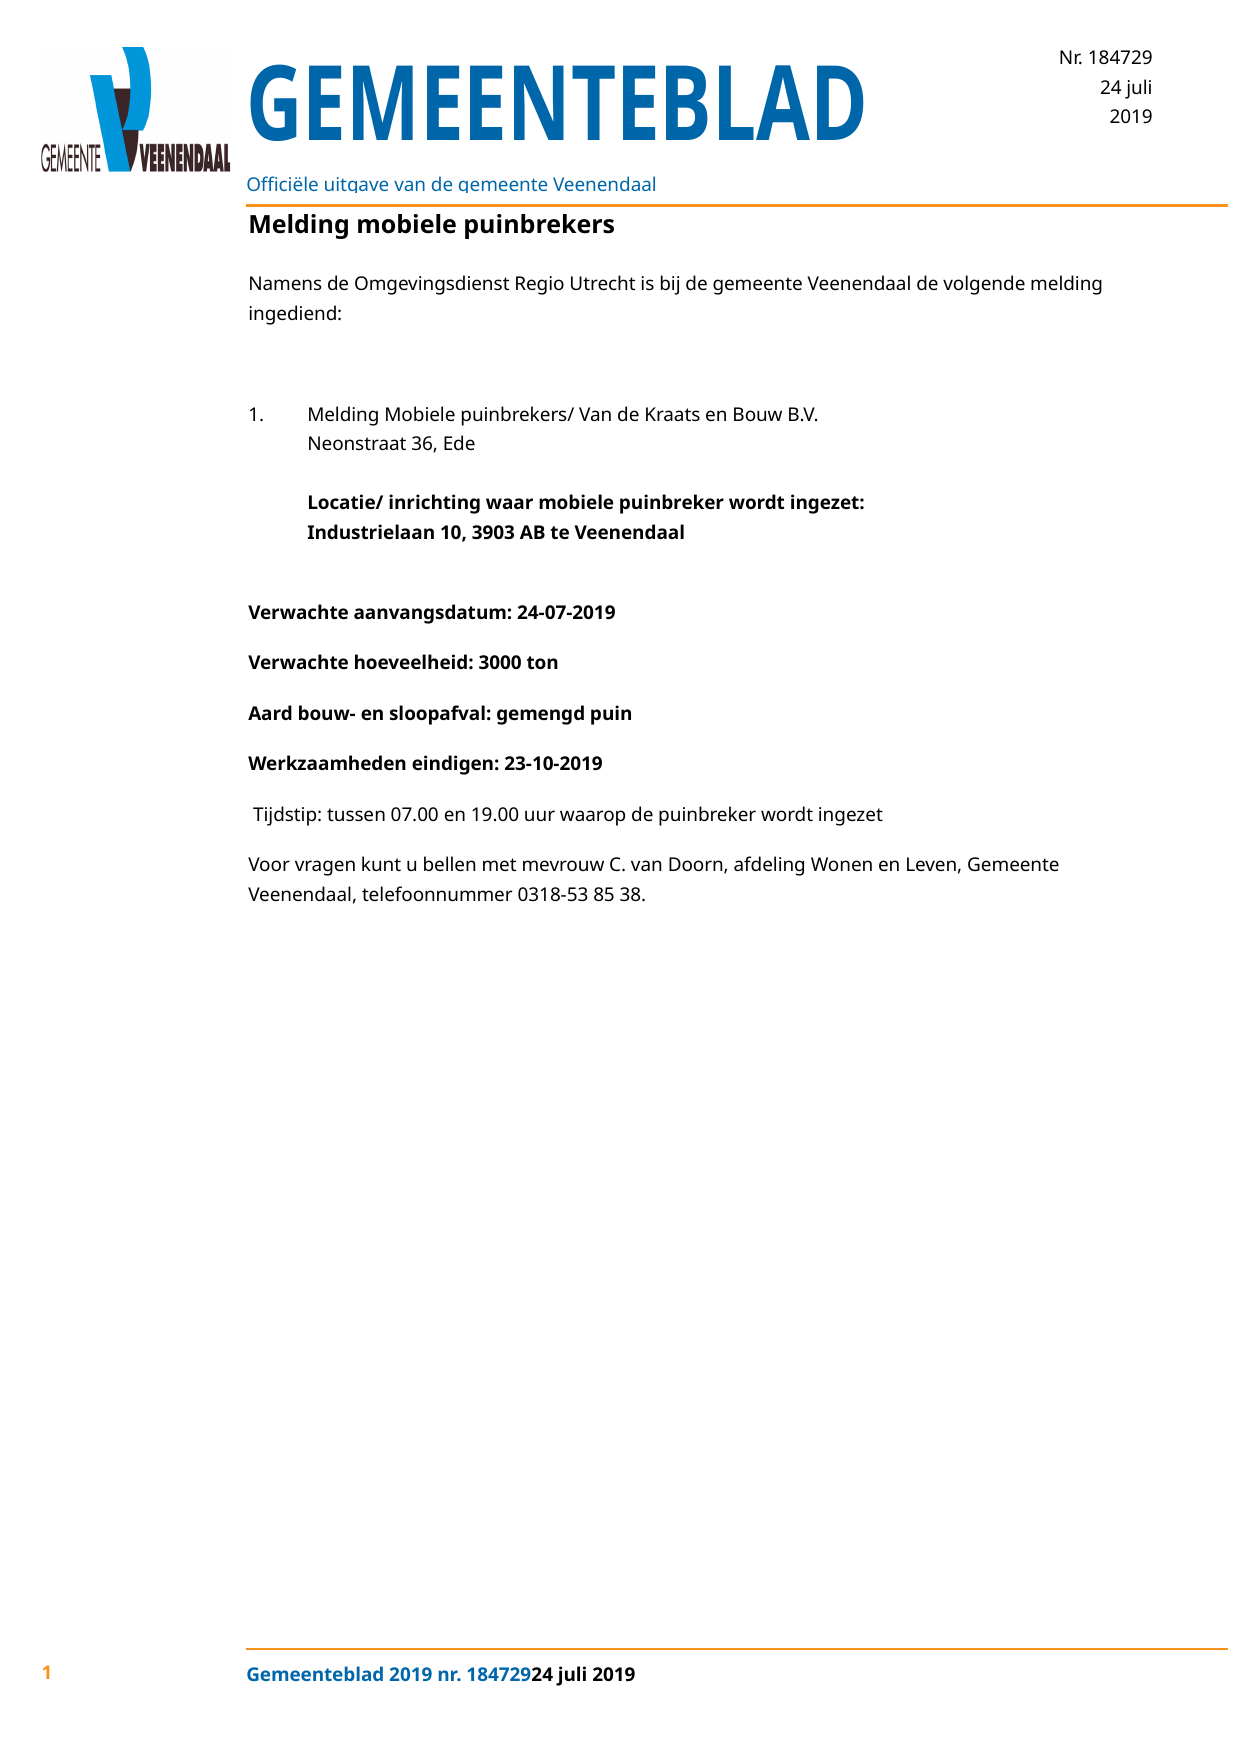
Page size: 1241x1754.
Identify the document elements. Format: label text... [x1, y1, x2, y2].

text Tijdstip: tussen 07.00 en 19.00 uur waarop de puinbreker wordt ingezet [248, 801, 1152, 826]
list Melding Mobiele puinbrekers/ Van de Kraats en Bouw B.V. [248, 401, 1152, 426]
text Voor vragen kunt u bellen met mevrouw C. van Doorn, afdeling Wonen en Leven, Gemeente Veenendaal, telefoonnummer 0318-53 85 38. [248, 851, 1152, 906]
picture [41, 47, 130, 172]
text Werkzaamheden eindigen: 23-10-2019 [248, 750, 1152, 776]
text Verwachte hoeveelheid: 3000 ton [248, 649, 1152, 675]
text Namens de Omgevingsdienst Regio Utrecht is bij de gemeente Veenendaal de volgende melding ingediend: [248, 270, 1152, 326]
list Locatie/ inrichting waar mobiele puinbreker wordt ingezet: [248, 489, 1152, 515]
text Verwachte aanvangsdatum: 24-07-2019 [248, 599, 1152, 625]
text Melding mobiele puinbrekers [248, 207, 1152, 241]
list Neonstraat 36, Ede [248, 430, 1152, 456]
text Aard bouw- en sloopafval: gemengd puin [248, 700, 1152, 726]
picture [123, 47, 231, 172]
list Industrielaan 10, 3903 AB te Veenendaal [248, 519, 1152, 545]
